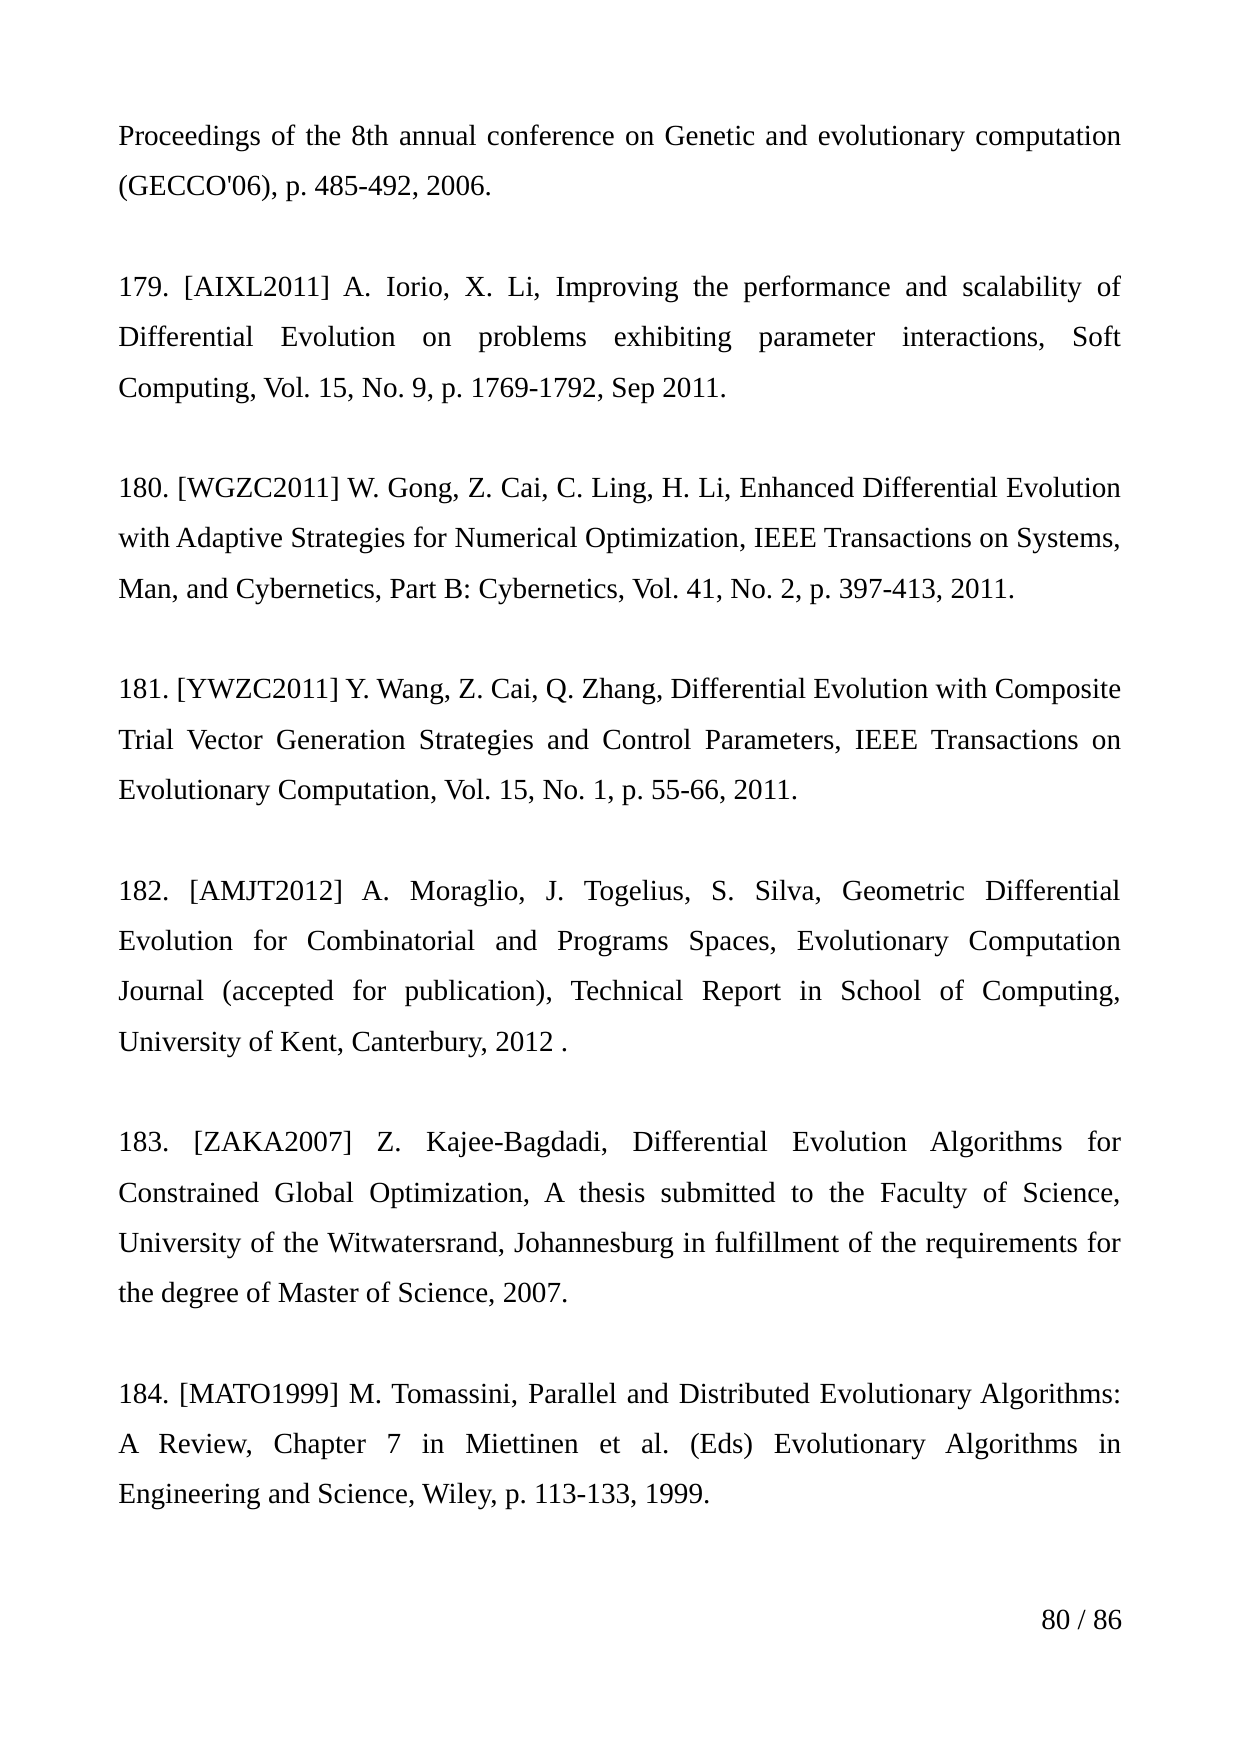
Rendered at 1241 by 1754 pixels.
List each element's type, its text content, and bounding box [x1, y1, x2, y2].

text 181. [YWZC2011] Y. Wang, Z. Cai, Q. Zhang, Differential Evolution with Composite Trial Vector Generation Strategies and Control Parameters, IEEE Transactions on Evolutionary Computation, Vol. 15, No. 1, p. 55-66, 2011. [118, 672, 1122, 806]
text 182. [AMJT2012] A. Moraglio, J. Togelius, S. Silva, Geometric Differential Evolution for Combinatorial and Programs Spaces, Evolutionary Computation Journal (accepted for publication), Technical Report in School of Computing, University of Kent, Canterbury, 2012 . [118, 873, 1122, 1057]
text 184. [MATO1999] M. Tomassini, Parallel and Distributed Evolutionary Algorithms: A Review, Chapter 7 in Miettinen et al. (Eds) Evolutionary Algorithms in Engineering and Science, Wiley, p. 113-133, 1999. [118, 1376, 1122, 1510]
text 179. [AIXL2011] A. Iorio, X. Li, Improving the performance and scalability of Differential Evolution on problems exhibiting parameter interactions, Soft Computing, Vol. 15, No. 9, p. 1769-1792, Sep 2011. [118, 269, 1122, 403]
text 180. [WGZC2011] W. Gong, Z. Cai, C. Ling, H. Li, Enhanced Differential Evolution with Adaptive Strategies for Numerical Optimization, IEEE Transactions on Systems, Man, and Cybernetics, Part B: Cybernetics, Vol. 41, No. 2, p. 397-413, 2011. [118, 470, 1122, 604]
text 183. [ZAKA2007] Z. Kajee-Bagdadi, Differential Evolution Algorithms for Constrained Global Optimization, A thesis submitted to the Faculty of Science, University of the Witwatersrand, Johannesburg in fulfillment of the requirements for the degree of Master of Science, 2007. [118, 1124, 1122, 1309]
text Proceedings of the 8th annual conference on Genetic and evolutionary computation (GECCO'06), p. 485-492, 2006. [118, 118, 1122, 202]
